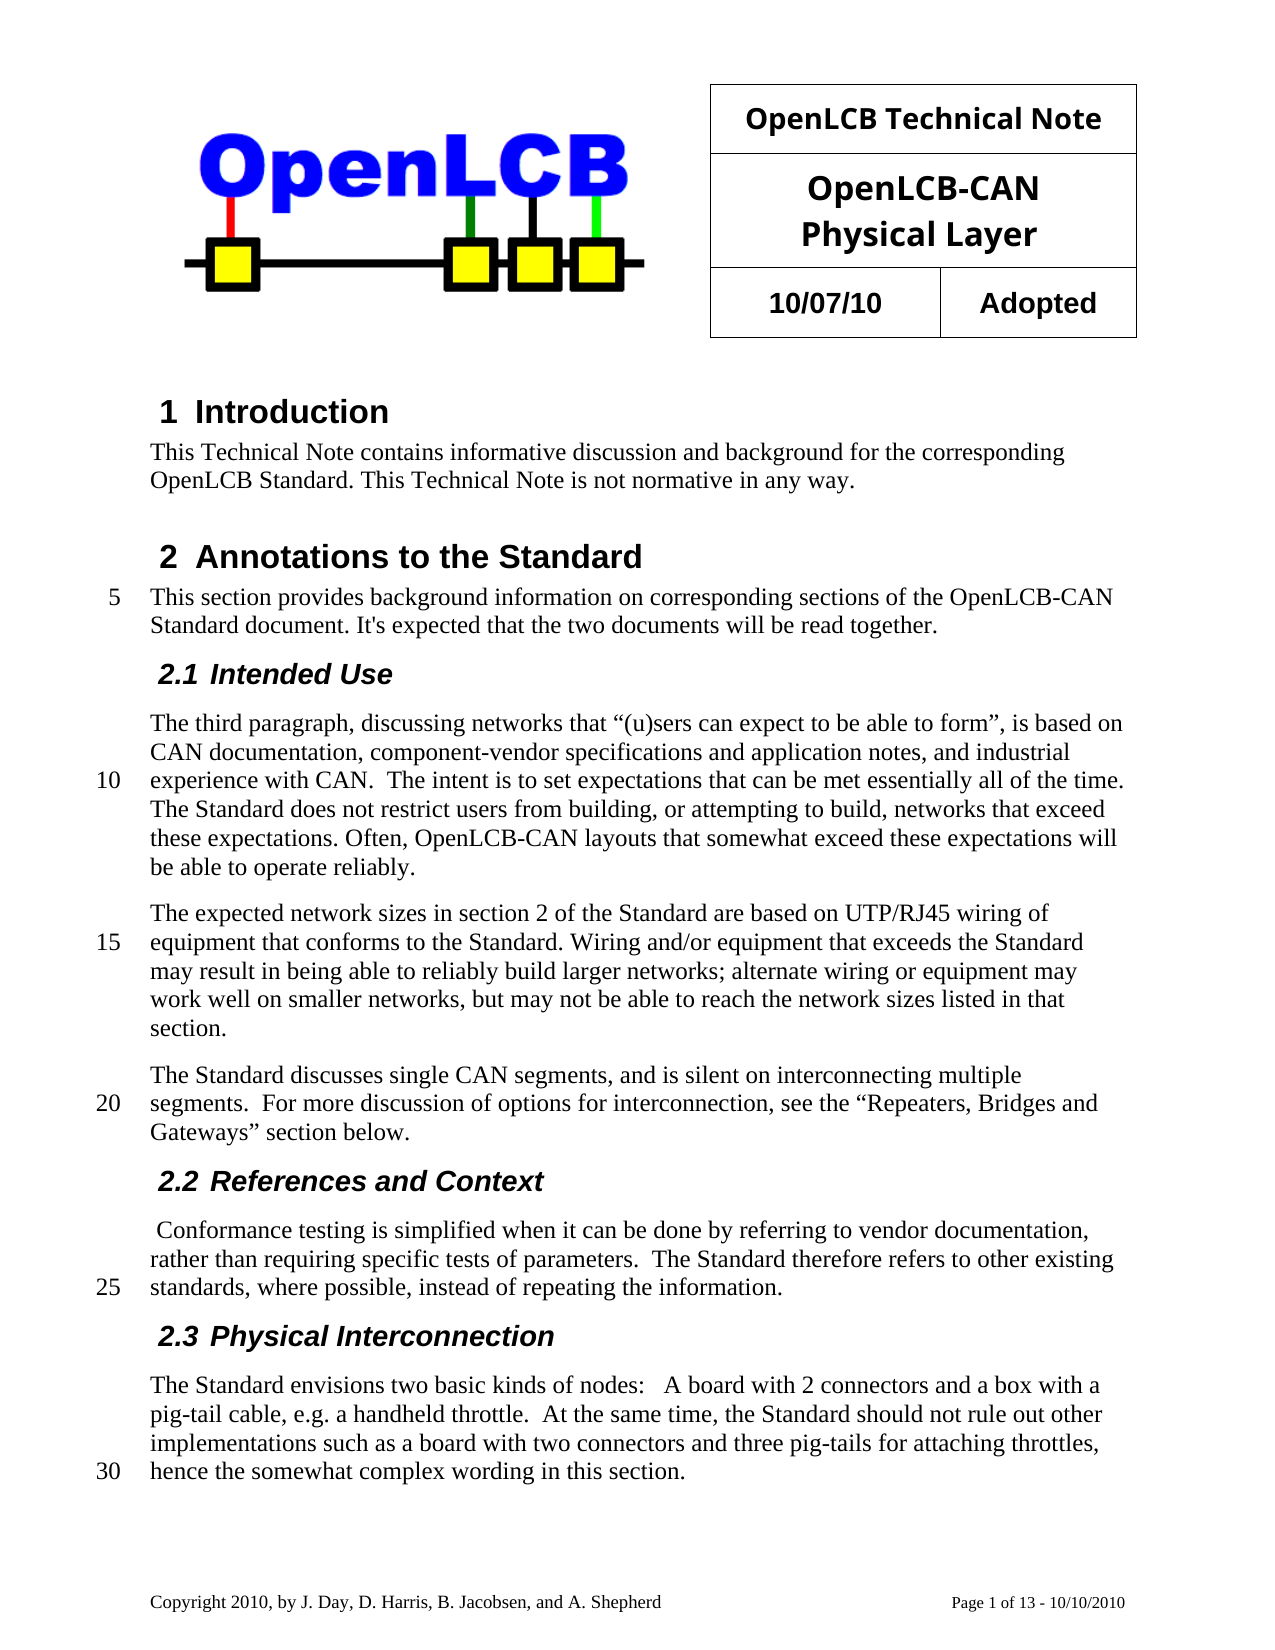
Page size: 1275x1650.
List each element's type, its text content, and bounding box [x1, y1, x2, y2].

text The expected network sizes in section 2 of the Standard are based on UTP/RJ45 wiring of equipment that conforms to the Standard. Wiring and/or equipment that exceeds the Standard may result in being able to reliably build larger networks; alternate wiring or equipment may work well on smaller networks, but may not be able to reach the network sizes listed in that section. [150, 898, 1125, 1042]
text The third paragraph, discussing networks that “(u)sers can expect to be able to form”, is based on CAN documentation, component-vendor specifications and application notes, and industrial experience with CAN. The intent is to set expectations that can be met essentially all of the time. The Standard does not restrict users from building, or attempting to build, networks that exceed these expectations. Often, OpenLCB-CAN layouts that somewhat exceed these expectations will be able to operate reliably. [150, 708, 1125, 881]
picture [180, 95, 663, 293]
subtitle Annotations to the Standard [150, 537, 1125, 575]
subtitle References and Context [150, 1164, 1125, 1197]
subtitle Introduction [150, 392, 1125, 431]
text This section provides background information on corresponding sections of the OpenLCB-CAN Standard document. It's expected that the two documents will be read together. [150, 582, 1125, 639]
text This Technical Note contains informative discussion and background for the corresponding OpenLCB Standard. This Technical Note is not normative in any way. [150, 437, 1125, 494]
text The Standard discusses single CAN segments, and is silent on interconnecting multiple segments. For more discussion of options for interconnection, see the “Repeaters, Bridges and Gateways” section below. [150, 1060, 1125, 1146]
subtitle Intended Use [150, 657, 1125, 690]
text The Standard envisions two basic kinds of nodes: A board with 2 connectors and a box with a pig-tail cable, e.g. a handheld throttle. At the same time, the Standard should not rule out other implementations such as a board with two connectors and three pig-tails for attaching throttles, hence the somewhat complex wording in this section. [150, 1370, 1125, 1485]
subtitle Physical Interconnection [150, 1319, 1125, 1352]
text Conformance testing is simplified when it can be done by referring to vendor documentation, rather than requiring specific tests of parameters. The Standard therefore refers to other existing standards, where possible, instead of repeating the information. [150, 1215, 1125, 1301]
